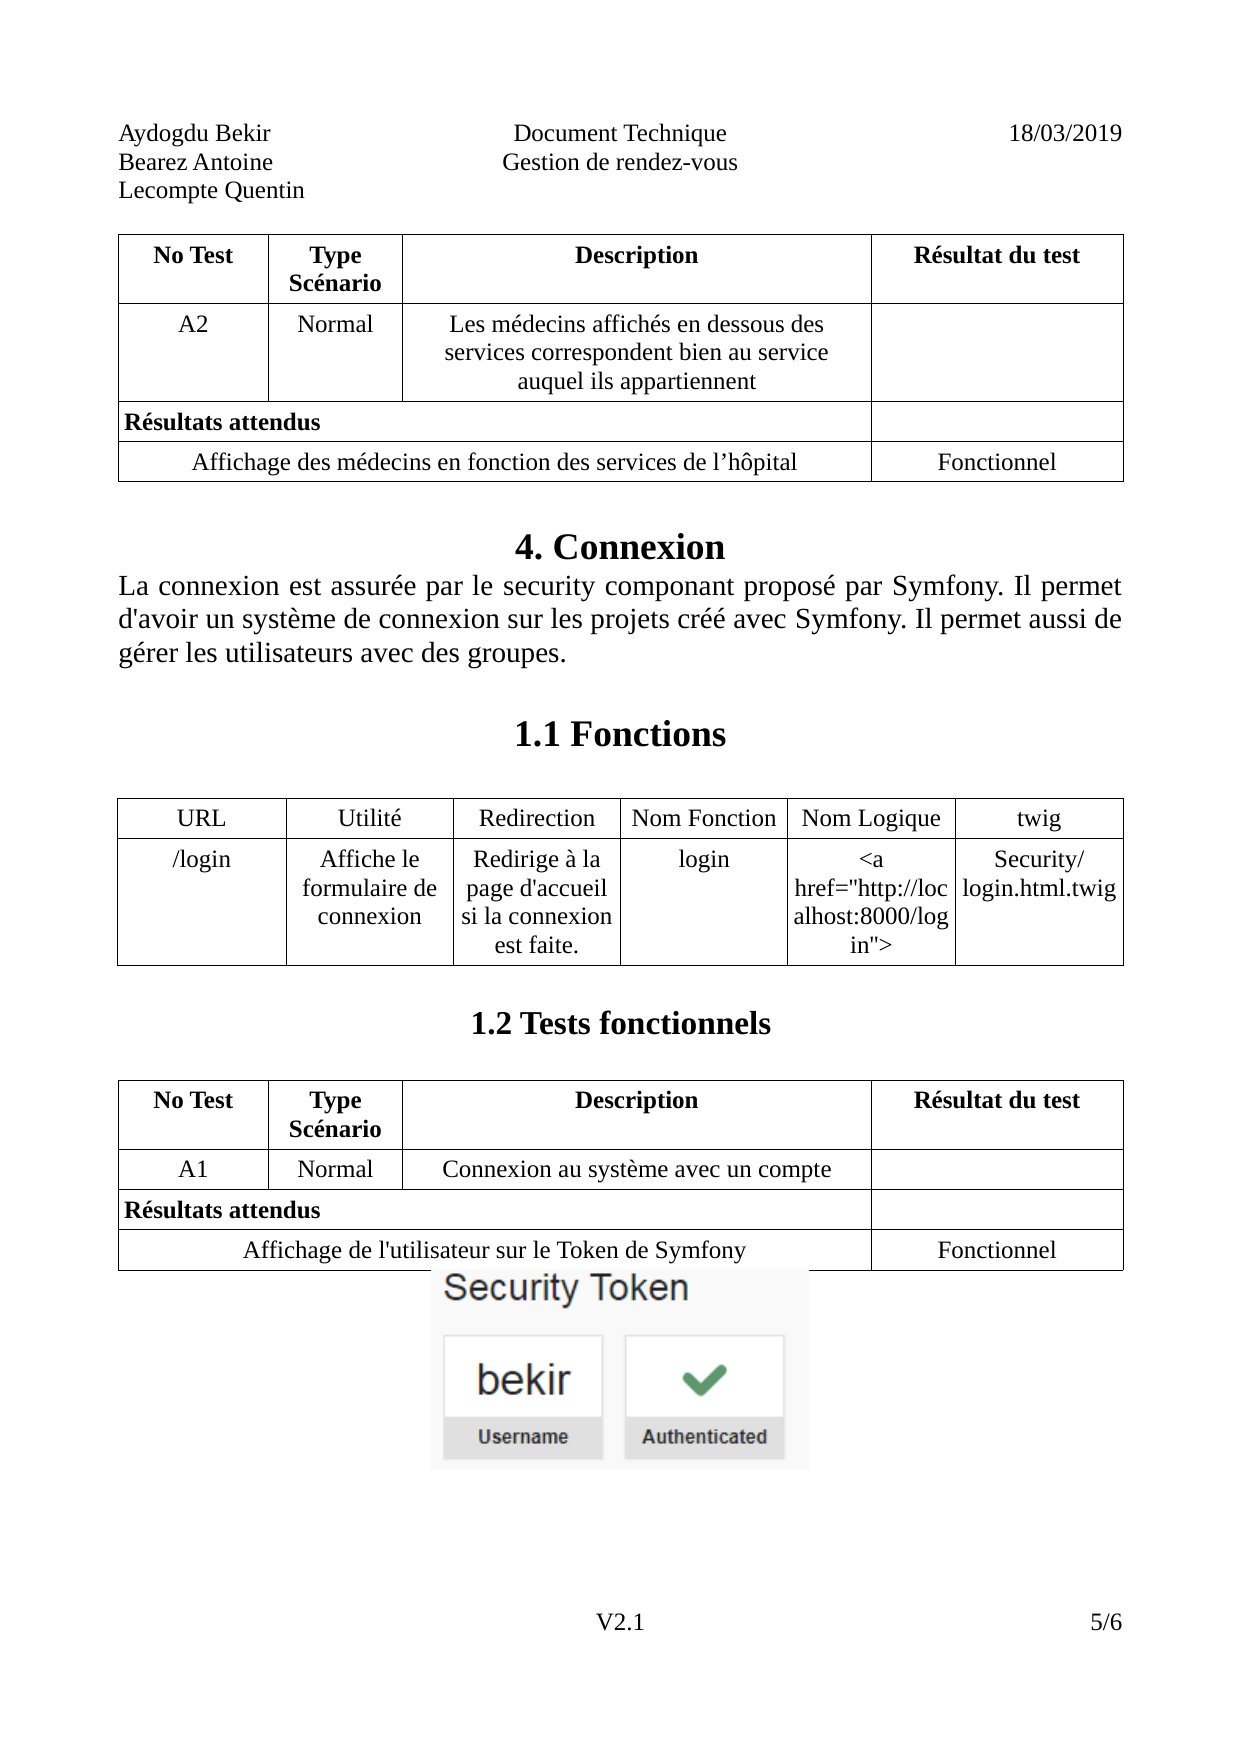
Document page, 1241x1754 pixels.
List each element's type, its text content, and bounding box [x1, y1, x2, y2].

table_cell Normal [269, 304, 402, 401]
table_header Nom Fonction [621, 799, 787, 838]
table_cell Fonctionnel [872, 1230, 1123, 1270]
table_cell Affichage des médecins en fonction des services de l’hôpital [119, 442, 871, 481]
list 1.2 Tests fonctionnels [120, 1003, 1122, 1041]
table_cell Affiche le formulaire de connexion [287, 839, 453, 964]
text 1.1 Fonctions [118, 711, 1122, 754]
table_cell A1 [119, 1150, 268, 1189]
table_header Nom Logique [788, 799, 955, 838]
table_cell A2 [119, 304, 268, 401]
table_cell Résultats attendus [119, 402, 871, 441]
text 4. Connexion [118, 524, 1122, 568]
table_header No Test [119, 235, 268, 303]
table_header No Test [119, 1081, 268, 1149]
table_cell Résultats attendus [119, 1190, 871, 1229]
table_header twig [956, 799, 1123, 838]
table_cell Affichage de l'utilisateur sur le Token de Symfony [119, 1230, 871, 1270]
table_cell Redirige à la page d'accueil si la connexion est faite. [454, 839, 620, 964]
table_cell <a href=''http://localhost:8000/login''> [788, 839, 955, 964]
picture [431, 1269, 810, 1469]
table_header URL [118, 799, 286, 838]
table_cell Les médecins affichés en dessous des services correspondent bien au service auquel ils appartiennent [403, 304, 871, 401]
table_header Type Scénario [269, 1081, 402, 1149]
table_header Description [403, 1081, 871, 1149]
table_cell [872, 1190, 1123, 1229]
table_cell Normal [269, 1150, 402, 1189]
table_header Redirection [454, 799, 620, 838]
table_cell [872, 304, 1123, 401]
table_cell [872, 402, 1123, 441]
table_header Utilité [287, 799, 453, 838]
table_cell Fonctionnel [872, 442, 1123, 481]
table_header Résultat du test [872, 1081, 1123, 1149]
table_cell [872, 1150, 1123, 1189]
text La connexion est assurée par le security componant proposé par Symfony. Il permet d'avoir un système de connexion sur les projets créé avec Symfony. Il permet aussi de gérer les utilisateurs avec des groupes. [118, 568, 1122, 668]
table_cell Connexion au système avec un compte [403, 1150, 871, 1189]
table_cell login [621, 839, 787, 964]
table_header Description [403, 235, 871, 303]
table_header Résultat du test [872, 235, 1123, 303]
table_cell Security/login.html.twig [956, 839, 1123, 964]
table_cell /login [118, 839, 286, 964]
table_header Type Scénario [269, 235, 402, 303]
